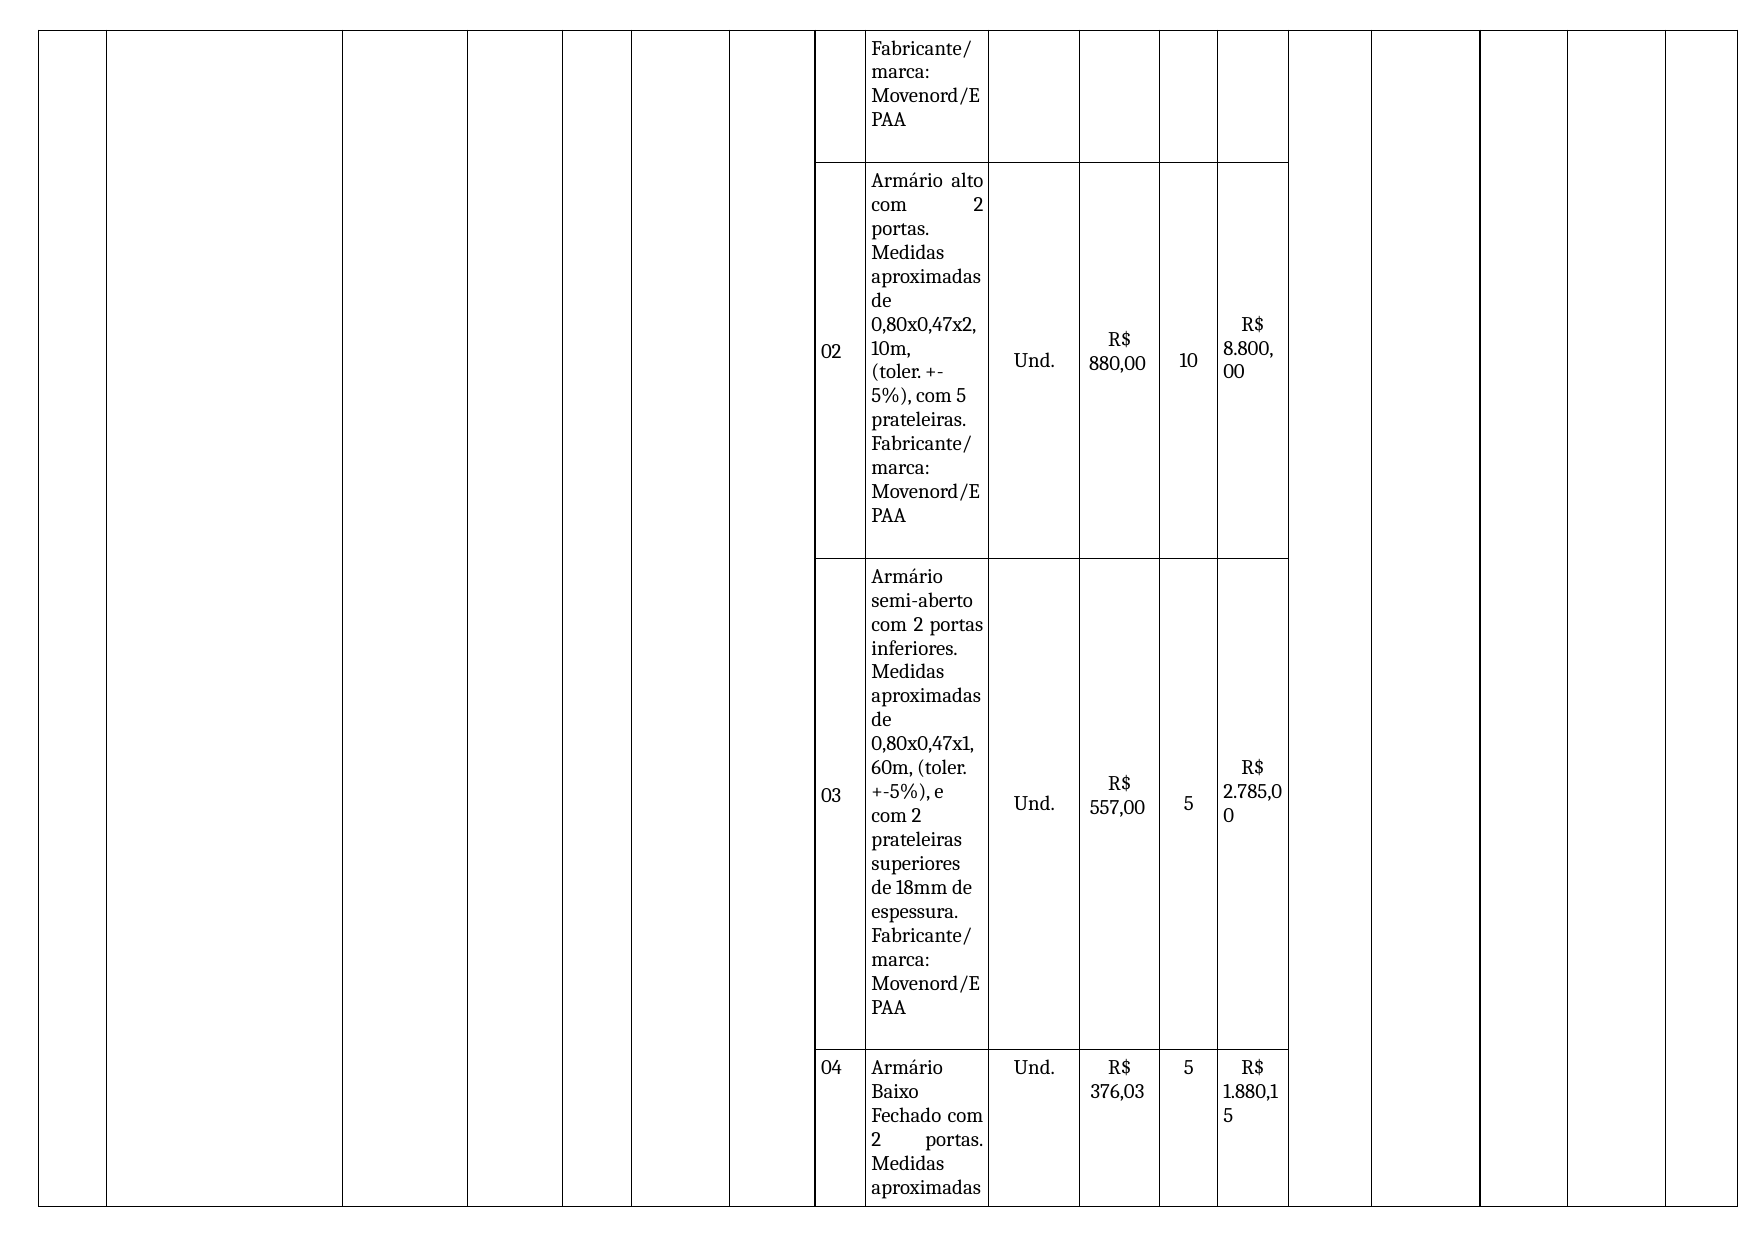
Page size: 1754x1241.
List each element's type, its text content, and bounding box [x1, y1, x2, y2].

table_cell R$ 2.785,00 [1218, 559, 1288, 1049]
table_cell [730, 31, 814, 1206]
table_cell Armário alto com 2 portas. Medidas aproximadas de 0,80x0,47x2,10m, (toler. +- 5%), com 5 prateleiras. Fabricante/marca: Movenord/EPAA [866, 163, 988, 558]
table_cell Und. [989, 163, 1079, 558]
table_cell [632, 31, 729, 1206]
table_cell [816, 31, 865, 162]
table_cell [1481, 31, 1567, 1206]
table_cell R$ 880,00 [1080, 163, 1159, 558]
table_cell R$ 376,03 [1080, 1050, 1159, 1206]
table_cell [563, 31, 631, 1206]
table_cell [39, 31, 106, 1206]
table_cell [1080, 31, 1159, 162]
table_cell 10 [1160, 163, 1217, 558]
table_cell [468, 31, 562, 1206]
table_cell Armário Baixo Fechado com 2 portas. Medidas aproximadas [866, 1050, 988, 1206]
table_cell R$ 8.800,00 [1218, 163, 1288, 558]
table_cell [989, 31, 1079, 162]
table_cell Armário semi-aberto com 2 portas inferiores. Medidas aproximadas de 0,80x0,47x1,60m, (toler. +-5%), e com 2 prateleiras superiores de 18mm de espessura. Fabricante/marca: Movenord/EPAA [866, 559, 988, 1049]
table_cell [107, 31, 342, 1206]
table_cell [1372, 31, 1479, 1206]
table_cell [1289, 31, 1371, 1206]
table_cell [1666, 31, 1737, 1206]
table_cell 5 [1160, 1050, 1217, 1206]
table_cell 5 [1160, 559, 1217, 1049]
table_cell Und. [989, 559, 1079, 1049]
table_cell 02 [816, 163, 865, 558]
table_cell Fabricante/marca: Movenord/EPAA [866, 31, 988, 162]
table_cell [1160, 31, 1217, 162]
table_cell 04 [816, 1050, 865, 1206]
table_cell R$ 1.880,15 [1218, 1050, 1288, 1206]
table_cell Und. [989, 1050, 1079, 1206]
table_cell [343, 31, 467, 1206]
table_cell [1568, 31, 1665, 1206]
table_cell R$ 557,00 [1080, 559, 1159, 1049]
table_cell 03 [816, 559, 865, 1049]
table_cell [1218, 31, 1288, 162]
